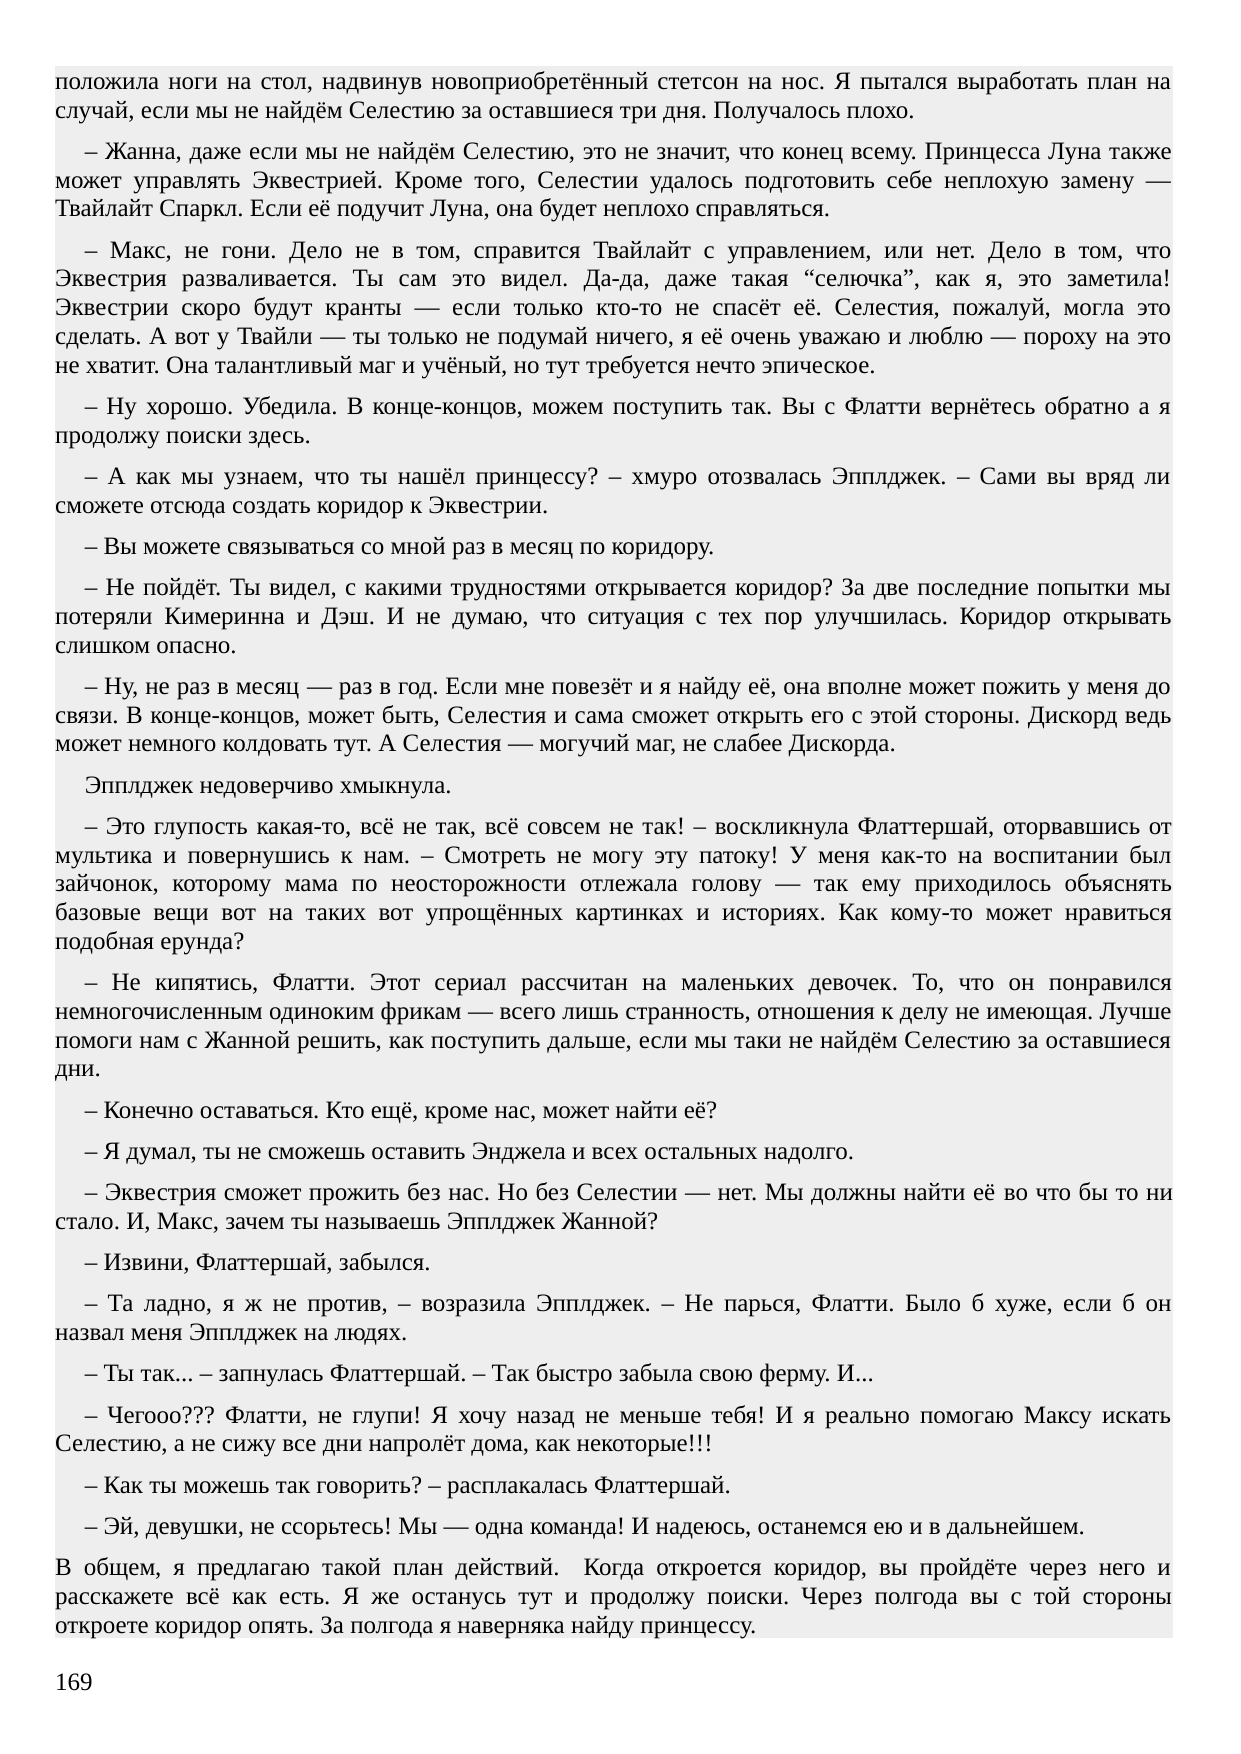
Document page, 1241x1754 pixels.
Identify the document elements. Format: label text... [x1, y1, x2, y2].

text – Макс, не гони. Дело не в том, справится Твайлайт с управлением, или нет. Дело в том, что Эквестрия разваливается. Ты сам это видел. Да-да, даже такая “селючка”, как я, это заметила! Эквестрии скоро будут кранты — если только кто-то не спасёт её. Селестия, пожалуй, могла это сделать. А вот у Твайли — ты только не подумай ничего, я её очень уважаю и люблю — пороху на это не хватит. Она талантливый маг и учёный, но тут требуется нечто эпическое. [55, 235, 1173, 378]
text положила ноги на стол, надвинув новоприобретённый стетсон на нос. Я пытался выработать план на случай, если мы не найдём Селестию за оставшиеся три дня. Получалось плохо. [55, 66, 1173, 123]
text – Не кипятись, Флатти. Этот сериал рассчитан на маленьких девочек. То, что он понравился немногочисленным одиноким фрикам — всего лишь странность, отношения к делу не имеющая. Лучше помоги нам с Жанной решить, как поступить дальше, если мы таки не найдём Селестию за оставшиеся дни. [55, 967, 1173, 1082]
text – Конечно оставаться. Кто ещё, кроме нас, может найти её? [55, 1095, 1173, 1123]
text – Жанна, даже если мы не найдём Селестию, это не значит, что конец всему. Принцесса Луна также может управлять Эквестрией. Кроме того, Селестии удалось подготовить себе неплохую замену — Твайлайт Спаркл. Если её подучит Луна, она будет неплохо справляться. [55, 136, 1173, 222]
text – А как мы узнаем, что ты нашёл принцессу? – хмуро отозвалась Эпплджек. – Сами вы вряд ли сможете отсюда создать коридор к Эквестрии. [55, 461, 1173, 518]
text – Та ладно, я ж не против, – возразила Эпплджек. – Не парься, Флатти. Было б хуже, если б он назвал меня Эпплджек на людях. [55, 1288, 1173, 1346]
text – Не пойдёт. Ты видел, с какими трудностями открывается коридор? За две последние попытки мы потеряли Кимеринна и Дэш. И не думаю, что ситуация с тех пор улучшилась. Коридор открывать слишком опасно. [55, 572, 1173, 658]
text – Эквестрия сможет прожить без нас. Но без Селестии — нет. Мы должны найти её во что бы то ни стало. И, Макс, зачем ты называешь Эпплджек Жанной? [55, 1177, 1173, 1235]
text – Извини, Флаттершай, забылся. [55, 1247, 1173, 1276]
text – Чегооо??? Флатти, не глупи! Я хочу назад не меньше тебя! И я реально помогаю Максу искать Селестию, а не сижу все дни напролёт дома, как некоторые!!! [55, 1400, 1173, 1457]
text – Это глупость какая-то, всё не так, всё совсем не так! – воскликнула Флаттершай, оторвавшись от мультика и повернушись к нам. – Смотреть не могу эту патоку! У меня как-то на воспитании был зайчонок, которому мама по неосторожности отлежала голову — так ему приходилось объяснять базовые вещи вот на таких вот упрощённых картинках и историях. Как кому-то может нравиться подобная ерунда? [55, 811, 1173, 955]
text – Я думал, ты не сможешь оставить Энджела и всех остальных надолго. [55, 1136, 1173, 1165]
text Эпплджек недоверчиво хмыкнула. [55, 770, 1173, 798]
text – Ну хорошо. Убедила. В конце-концов, можем поступить так. Вы с Флатти вернётесь обратно а я продолжу поиски здесь. [55, 391, 1173, 448]
list В общем, я предлагаю такой план действий. Когда откроется коридор, вы пройдёте через него и расскажете всё как есть. Я же останусь тут и продолжу поиски. Через полгода вы с той стороны откроете коридор опять. За полгода я наверняка найду принцессу. [55, 1552, 1173, 1638]
text – Ты так... – запнулась Флаттершай. – Так быстро забыла свою ферму. И... [55, 1358, 1173, 1387]
text – Эй, девушки, не ссорьтесь! Мы — одна команда! И надеюсь, останемся ею и в дальнейшем. [55, 1511, 1173, 1540]
text – Вы можете связываться со мной раз в месяц по коридору. [55, 531, 1173, 560]
text – Ну, не раз в месяц — раз в год. Если мне повезёт и я найду её, она вполне может пожить у меня до связи. В конце-концов, может быть, Селестия и сама сможет открыть его с этой стороны. Дискорд ведь может немного колдовать тут. А Селестия — могучий маг, не слабее Дискорда. [55, 671, 1173, 757]
text – Как ты можешь так говорить? – расплакалась Флаттершай. [55, 1470, 1173, 1498]
